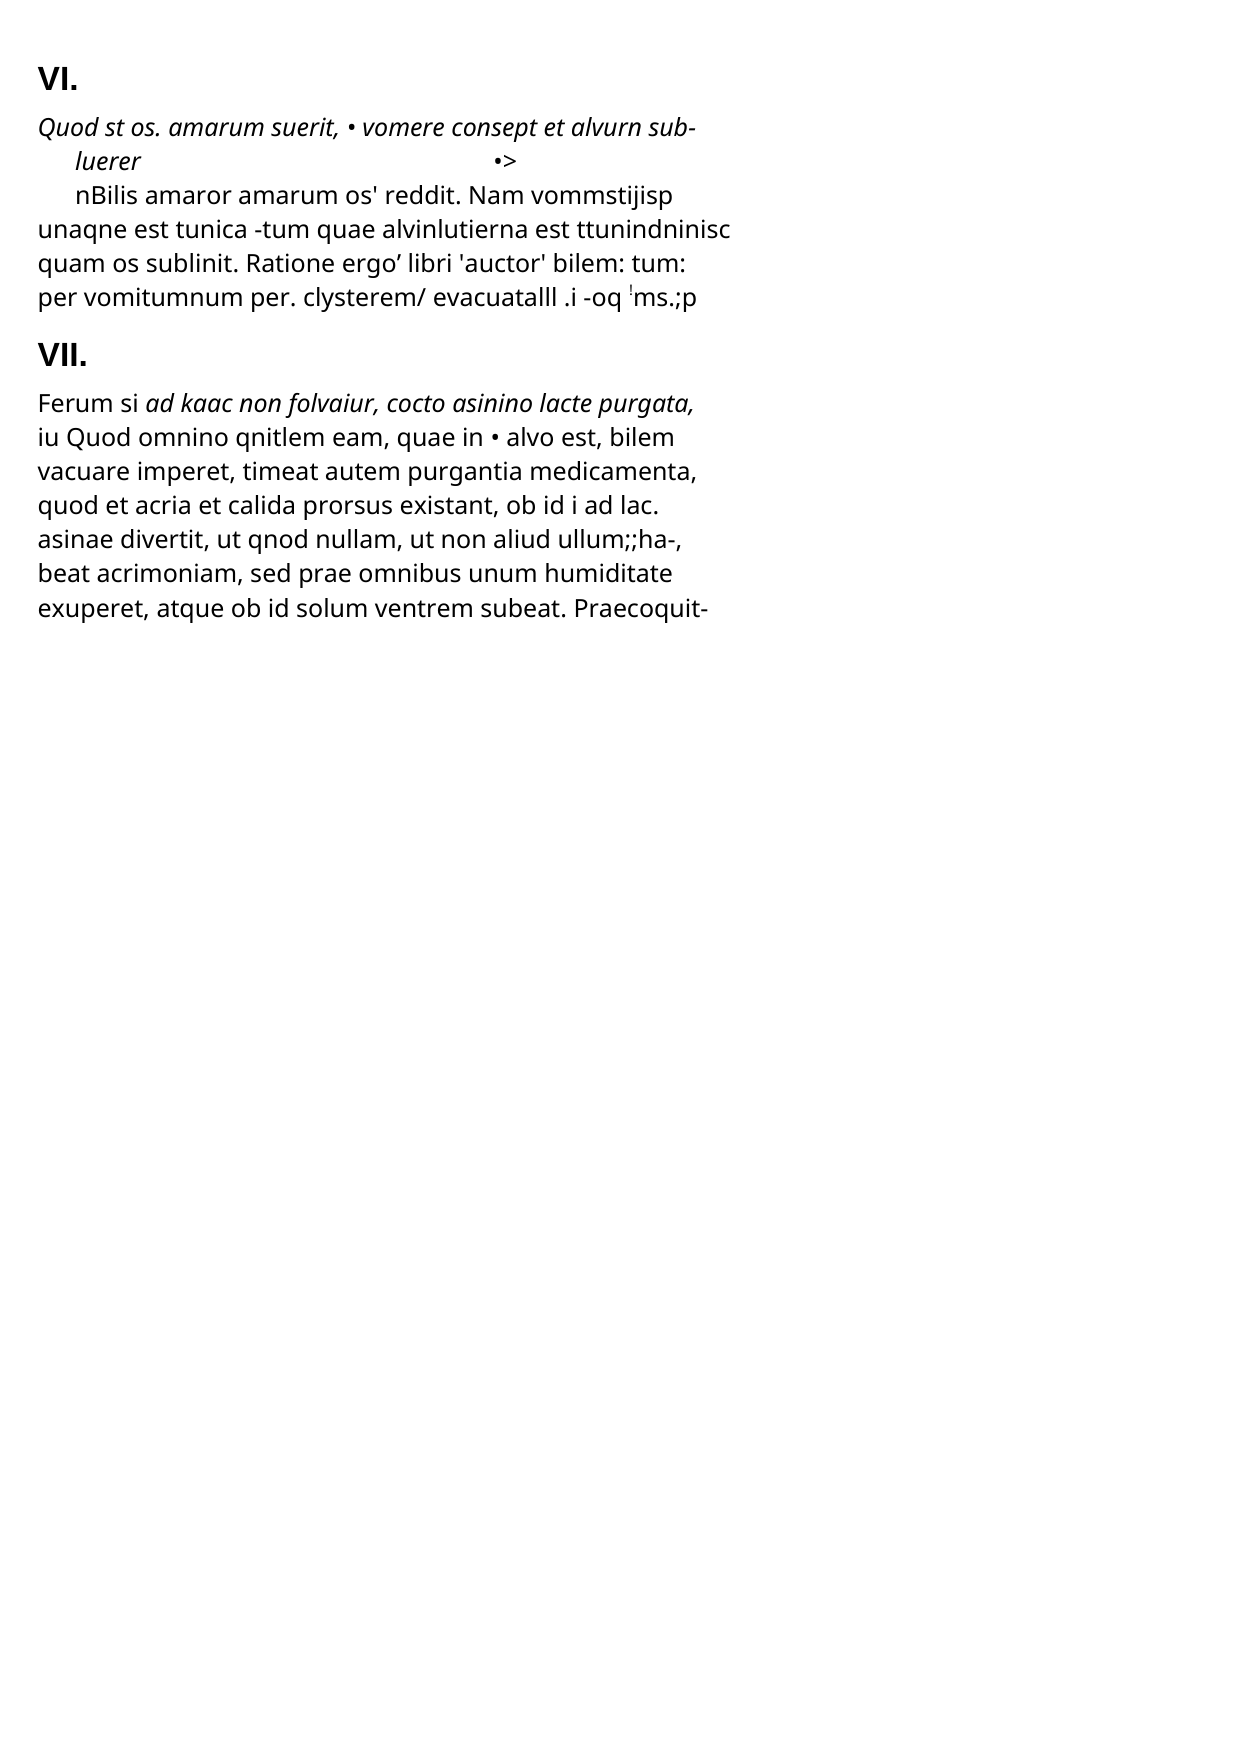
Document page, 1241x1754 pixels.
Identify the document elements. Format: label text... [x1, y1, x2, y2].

subtitle VII. [37, 335, 1203, 373]
text Quod st os. amarum suerit, • vomere consept et alvurn sub- luerer •> [37, 109, 1203, 178]
text Ferum si ad kaac non folvaiur, cocto asinino lacte purgata, [37, 386, 1203, 420]
text nBilis amaror amarum os' reddit. Nam vommstijisp unaqne est tunica -tum quae alvinlutierna est ttunindninisc quam os sublinit. Ratione ergo’ libri 'auctor' bilem: tum: per vomitumnum per. clysterem/ evacuatalll .i -oq !ms.;p [37, 178, 1203, 314]
subtitle VI. [37, 58, 1203, 97]
text iu Quod omnino qnitlem eam, quae in • alvo est, bilem vacuare imperet, timeat autem purgantia medicamenta, quod et acria et calida prorsus existant, ob id i ad lac. asinae divertit, ut qnod nullam, ut non aliud ullum;;ha-, beat acrimoniam, sed prae omnibus unum humiditate exuperet, atque ob id solum ventrem subeat. Praecoquit- [37, 420, 1203, 624]
